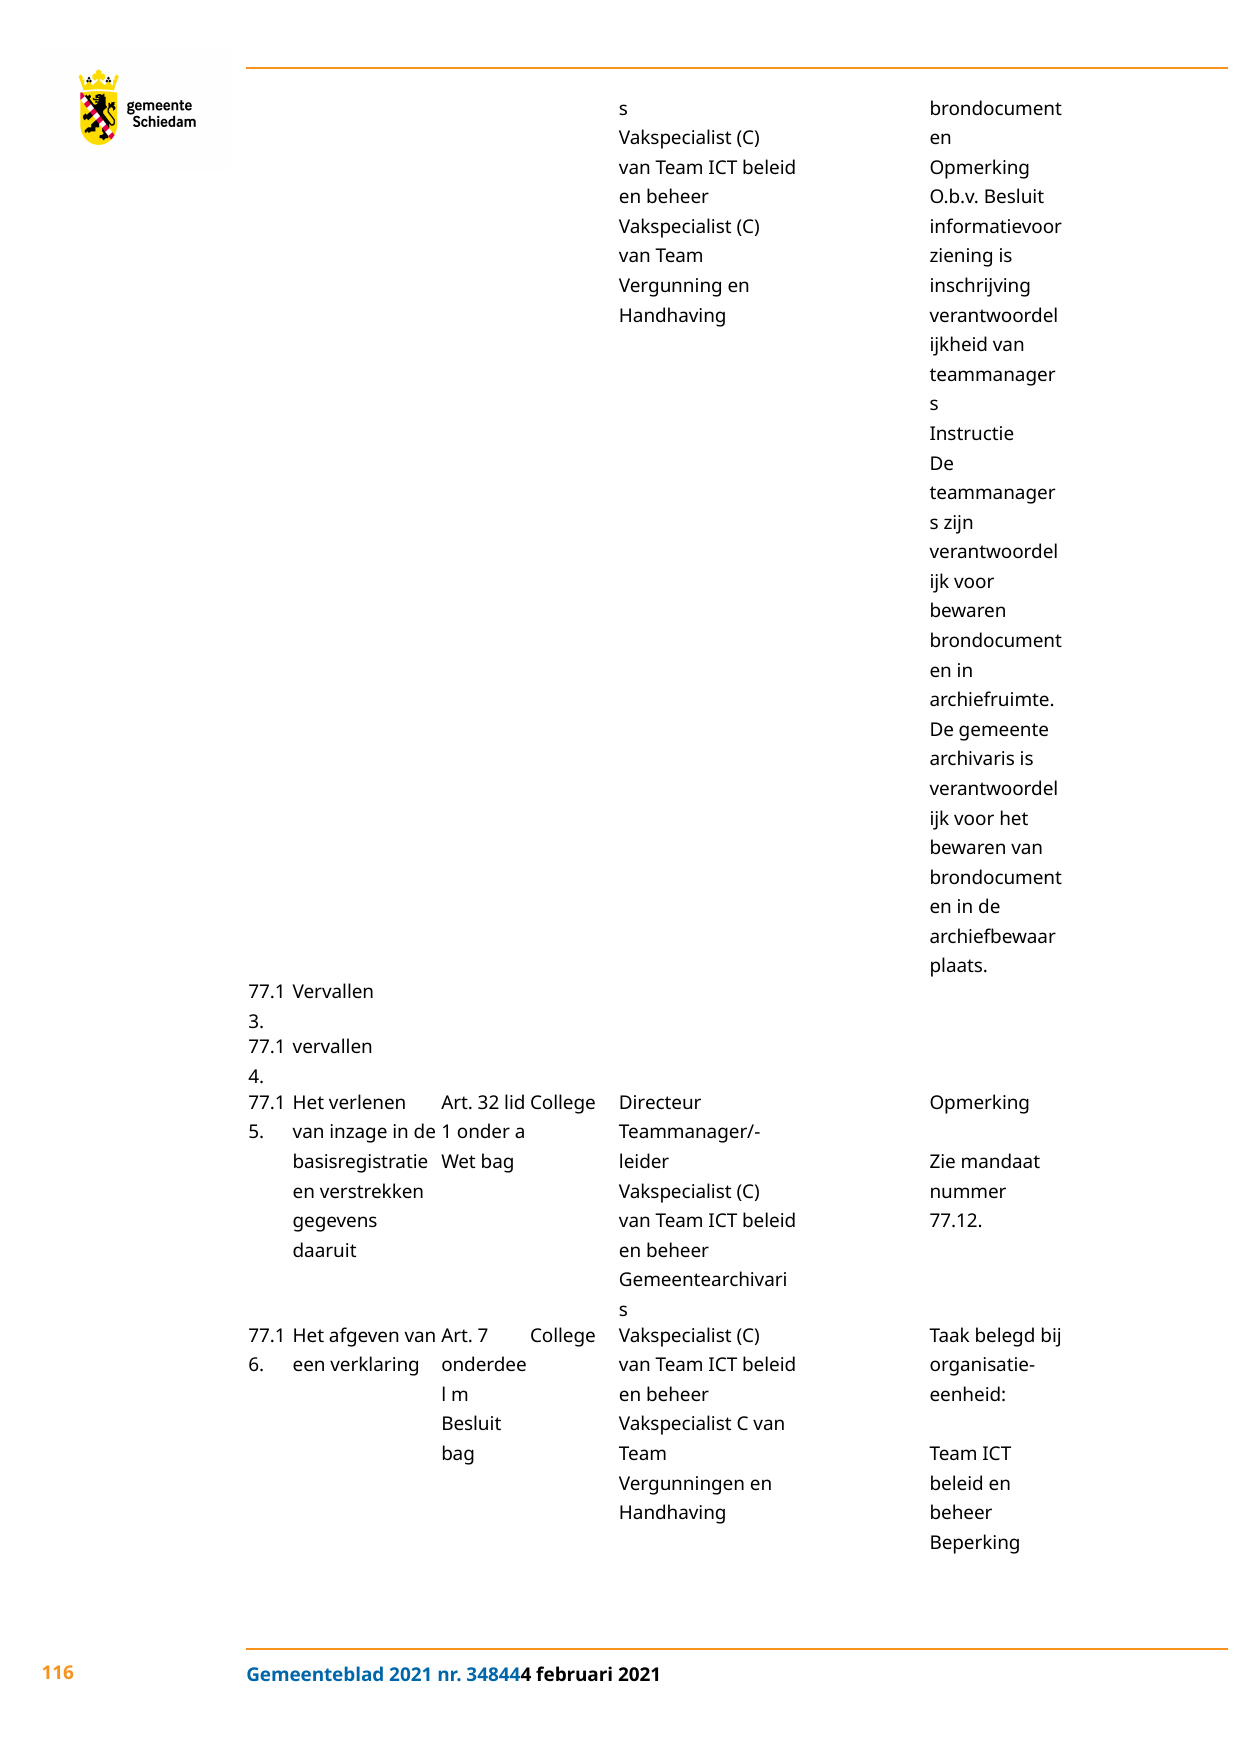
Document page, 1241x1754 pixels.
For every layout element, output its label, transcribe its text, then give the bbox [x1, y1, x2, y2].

table_cell College [530, 1089, 619, 1322]
table_cell 77.15. [248, 1089, 292, 1322]
table_cell Directeur Teammanager/-leider Vakspecialist (C) van Team ICT beleid en beheer Gemeentearchivaris [619, 1089, 796, 1322]
table_cell s Vakspecialist (C) van Team ICT beleid en beheer Vakspecialist (C) van Team Vergunning en Handhaving [619, 95, 796, 978]
table_cell vervallen [293, 1034, 441, 1089]
table_cell [796, 1034, 929, 1089]
table_cell 77.14. [248, 1034, 292, 1089]
table_cell brondocumenten Opmerking O.b.v. Besluit informatievoorziening is inschrijving verantwoordelijkheid van teammanagers Instructie De teammanagers zijn verantwoordelijk voor bewaren brondocumenten in archiefruimte. De gemeente archivaris is verantwoordelijk voor het bewaren van brondocumenten in de archiefbewaarplaats. [929, 95, 1063, 978]
table_cell Opmerking Zie mandaat nummer 77.12. [929, 1089, 1063, 1322]
table_cell [530, 979, 619, 1034]
table_cell [619, 979, 796, 1034]
table_cell [796, 1089, 929, 1322]
table_cell [929, 979, 1063, 1034]
table_cell [248, 95, 292, 978]
table_cell College [530, 1322, 619, 1584]
table_cell [929, 1034, 1063, 1089]
table_cell [796, 979, 929, 1034]
table_cell [441, 1034, 530, 1089]
table_cell 77.16. [248, 1322, 292, 1584]
table_cell [796, 95, 929, 978]
table_cell [619, 1034, 796, 1089]
table_cell [530, 95, 619, 978]
table_cell Art. 32 lid 1 onder a Wet bag [441, 1089, 530, 1322]
picture [41, 47, 231, 172]
table_cell Taak belegd bij organisatie-eenheid: Team ICT beleid en beheer Beperking [929, 1322, 1063, 1584]
table_cell [441, 95, 530, 978]
table_cell [530, 1034, 619, 1089]
table_cell Vakspecialist (C) van Team ICT beleid en beheer Vakspecialist C van Team Vergunningen en Handhaving [619, 1322, 796, 1584]
table_cell 77.13. [248, 979, 292, 1034]
table_cell Art. 7 onderdeel m Besluit bag [441, 1322, 530, 1584]
table_cell [441, 979, 530, 1034]
table_cell Het verlenen van inzage in de basisregistratie en verstrekken gegevens daaruit [293, 1089, 441, 1322]
table_cell Het afgeven van een verklaring [293, 1322, 441, 1584]
table_cell Vervallen [293, 979, 441, 1034]
table_cell [293, 95, 441, 978]
table_cell [796, 1322, 929, 1584]
